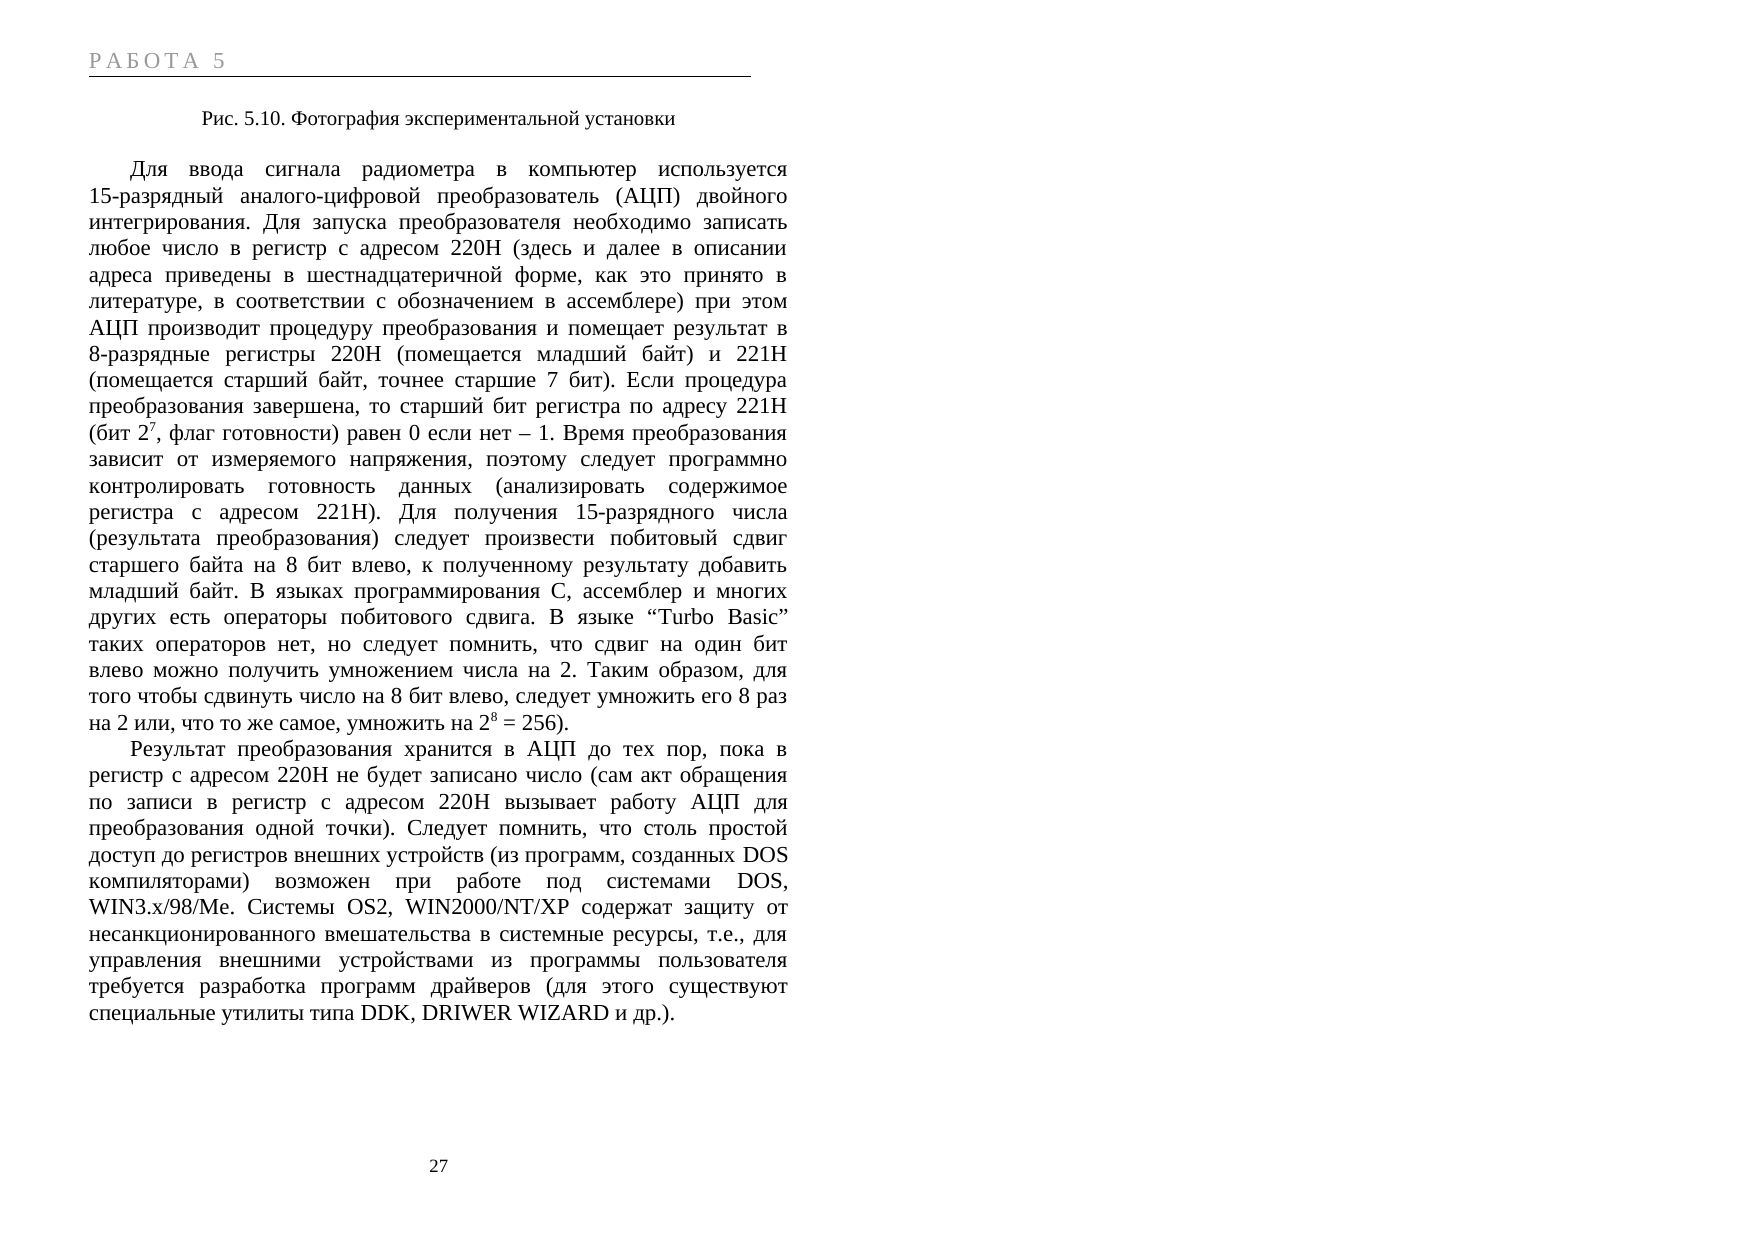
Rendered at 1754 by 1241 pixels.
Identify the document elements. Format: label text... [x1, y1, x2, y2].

text Результат преобразования хранится в АЦП до тех пор, пока в регистр с адресом 220H не будет записано число (сам акт обращения по записи в регистр с адресом 220H вызывает работу АЦП для преобразования одной точки). Следует помнить, что столь простой доступ до регистров внешних устройств (из программ, созданных DOS компиляторами) возможен при работе под системами DOS, WIN3.x/98/Me. Системы OS2, WIN2000/NT/XP содержат защиту от несанкционированного вмешательства в системные ресурсы, т.е., для управления внешними устройствами из программы пользователя требуется разработка программ драйверов (для этого существуют специальные утилиты типа DDK, DRIWER WIZARD и др.). [89, 735, 788, 1025]
text Рис. 5.10. Фотография экспериментальной установки [89, 106, 788, 130]
text Для ввода сигнала радиометра в компьютер используется 15‑разрядный аналого-цифровой преобразователь (АЦП) двойного интегрирования. Для запуска преобразователя необходимо записать любое число в регистр с адресом 220Н (здесь и далее в описании адреса приведены в шестнадцатеричной форме, как это принято в литературе, в соответствии с обозначением в ассемблере) при этом АЦП производит процедуру преобразования и помещает результат в 8-разрядные регистры 220Н (помещается младший байт) и 221Н (помещается старший байт, точнее старшие 7 бит). Если процедура преобразования завершена, то старший бит регистра по адресу 221Н (бит 27, флаг готовности) равен 0 если нет – 1. Время преобразования зависит от измеряемого напряжения, поэтому следует программно контролировать готовность данных (анализировать содержимое регистра с адресом 221H). Для получения 15-разрядного числа (результата преобразования) следует произвести побитовый сдвиг старшего байта на 8 бит влево, к полученному результату добавить младший байт. В языках программирования С, ассемблер и многих других есть операторы побитового сдвига. В языке “Turbo Basic” таких операторов нет, но следует помнить, что сдвиг на один бит влево можно получить умножением числа на 2. Таким образом, для того чтобы сдвинуть число на 8 бит влево, следует умножить его 8 раз на 2 или, что то же самое, умножить на 28 = 256). [89, 155, 788, 735]
